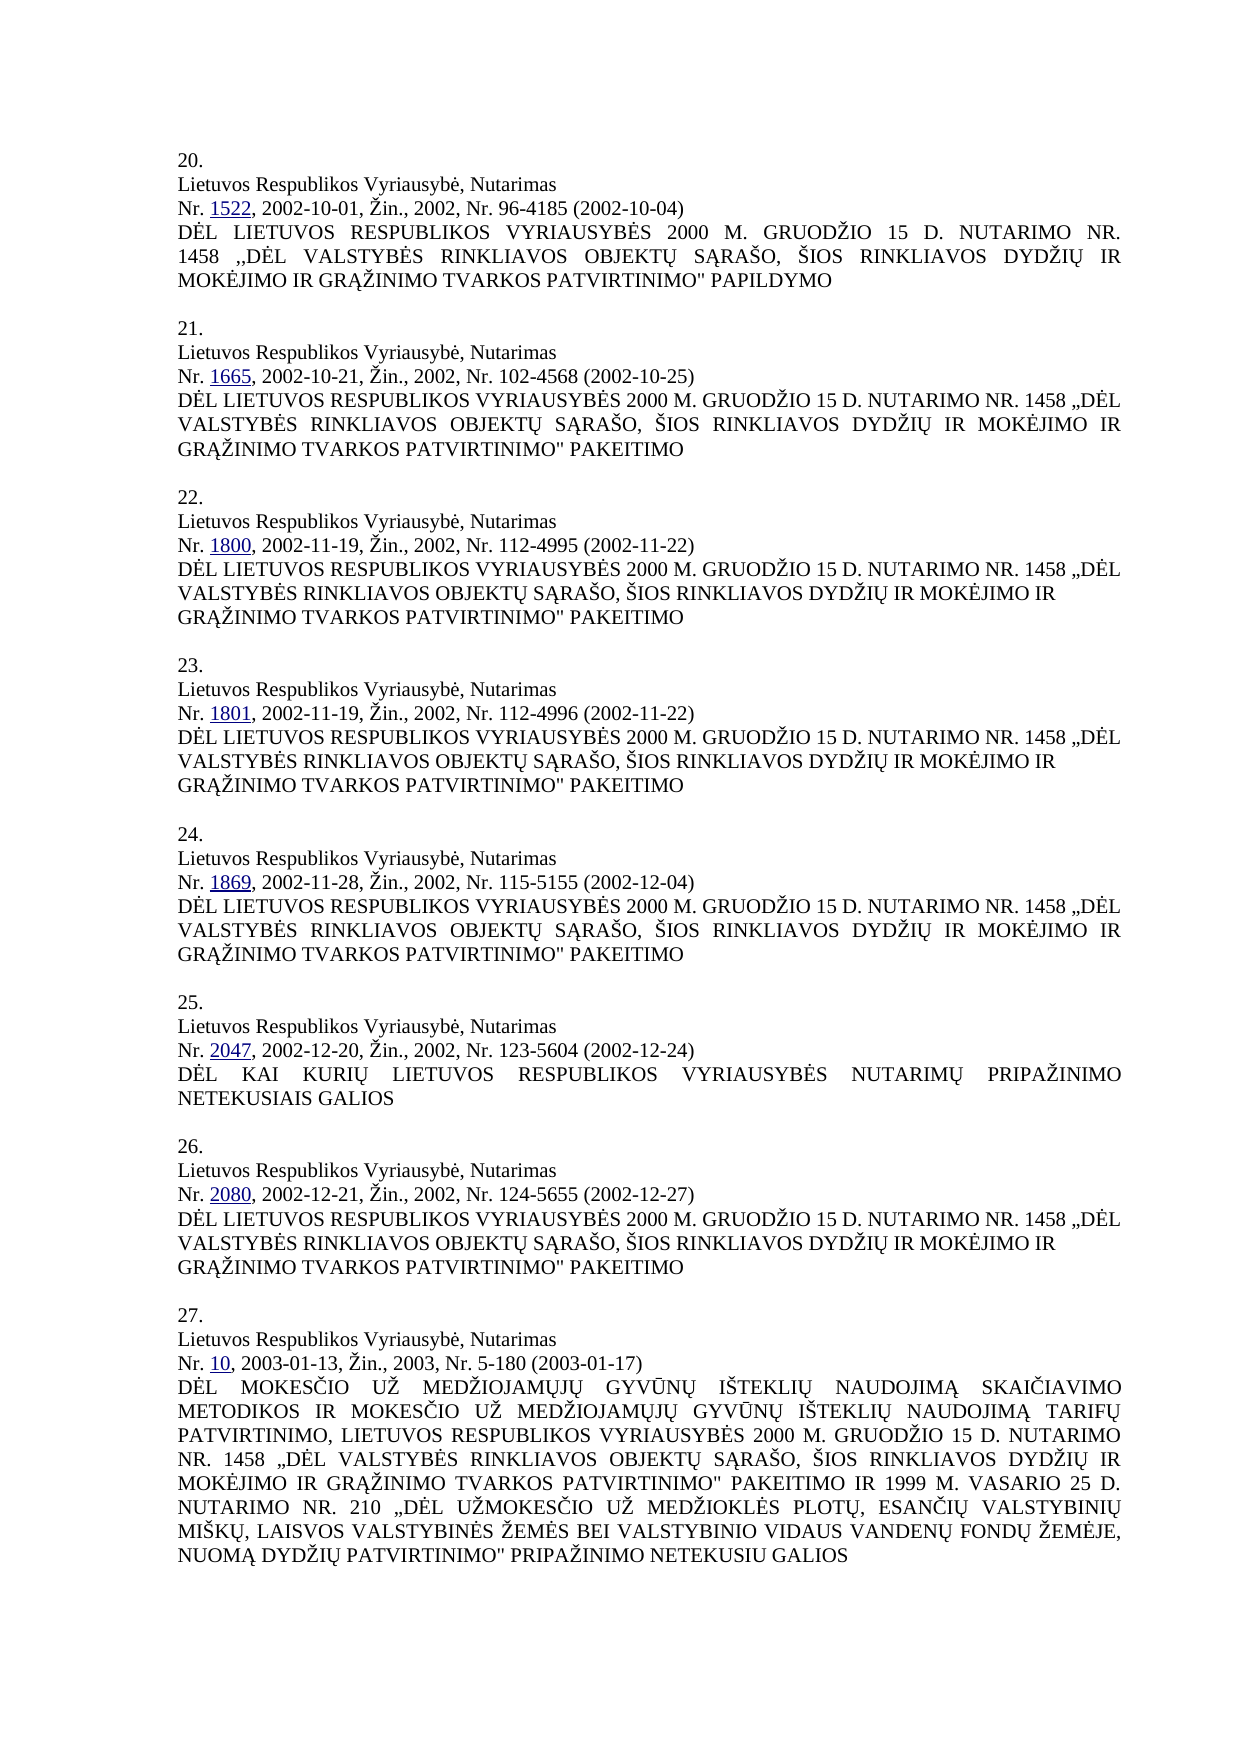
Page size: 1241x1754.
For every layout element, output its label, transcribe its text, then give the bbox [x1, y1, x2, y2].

text Nr. 1801, 2002-11-19, Žin., 2002, Nr. 112-4996 (2002-11-22) [177, 701, 1122, 725]
text Nr. 10, 2003-01-13, Žin., 2003, Nr. 5-180 (2003-01-17) [177, 1351, 1122, 1375]
text Lietuvos Respublikos Vyriausybė, Nutarimas [177, 509, 1122, 533]
text Nr. 1869, 2002-11-28, Žin., 2002, Nr. 115-5155 (2002-12-04) [177, 869, 1122, 894]
text Lietuvos Respublikos Vyriausybė, Nutarimas [177, 846, 1122, 869]
text Nr. 1800, 2002-11-19, Žin., 2002, Nr. 112-4995 (2002-11-22) [177, 533, 1122, 557]
text Lietuvos Respublikos Vyriausybė, Nutarimas [177, 1158, 1122, 1182]
text Lietuvos Respublikos Vyriausybė, Nutarimas [177, 172, 1122, 196]
text DĖL MOKESČIO UŽ MEDŽIOJAMŲJŲ GYVŪNŲ IŠTEKLIŲ NAUDOJIMĄ SKAIČIAVIMO METODIKOS IR MOKESČIO UŽ MEDŽIOJAMŲJŲ GYVŪNŲ IŠTEKLIŲ NAUDOJIMĄ TARIFŲ PATVIRTINIMO, LIETUVOS RESPUBLIKOS VYRIAUSYBĖS 2000 M. GRUODŽIO 15 D. NUTARIMO NR. 1458 „DĖL VALSTYBĖS RINKLIAVOS OBJEKTŲ SĄRAŠO, ŠIOS RINKLIAVOS DYDŽIŲ IR MOKĖJIMO IR GRĄŽINIMO TVARKOS PATVIRTINIMO" PAKEITIMO IR 1999 M. VASARIO 25 D. NUTARIMO NR. 210 „DĖL UŽMOKESČIO UŽ MEDŽIOKLĖS PLOTŲ, ESANČIŲ VALSTYBINIŲ MIŠKŲ, LAISVOS VALSTYBINĖS ŽEMĖS BEI VALSTYBINIO VIDAUS VANDENŲ FONDŲ ŽEMĖJE, NUOMĄ DYDŽIŲ PATVIRTINIMO" PRIPAŽINIMO NETEKUSIU GALIOS [177, 1375, 1122, 1567]
text Nr. 2047, 2002-12-20, Žin., 2002, Nr. 123-5604 (2002-12-24) [177, 1038, 1122, 1062]
text 22. [177, 484, 1122, 509]
text DĖL KAI KURIŲ LIETUVOS RESPUBLIKOS VYRIAUSYBĖS NUTARIMŲ PRIPAŽINIMO NETEKUSIAIS GALIOS [177, 1062, 1122, 1110]
text 20. [177, 148, 1122, 172]
text Nr. 1522, 2002-10-01, Žin., 2002, Nr. 96-4185 (2002-10-04) [177, 196, 1122, 220]
text Lietuvos Respublikos Vyriausybė, Nutarimas [177, 677, 1122, 701]
text DĖL LIETUVOS RESPUBLIKOS VYRIAUSYBĖS 2000 M. GRUODŽIO 15 D. NUTARIMO NR. 1458 „DĖL VALSTYBĖS RINKLIAVOS OBJEKTŲ SĄRAŠO, ŠIOS RINKLIAVOS DYDŽIŲ IR MOKĖJIMO IR GRĄŽINIMO TVARKOS PATVIRTINIMO" PAKEITIMO [177, 557, 1122, 629]
text 21. [177, 316, 1122, 340]
text Nr. 1665, 2002-10-21, Žin., 2002, Nr. 102-4568 (2002-10-25) [177, 364, 1122, 388]
text 27. [177, 1303, 1122, 1327]
text Lietuvos Respublikos Vyriausybė, Nutarimas [177, 1014, 1122, 1038]
text DĖL LIETUVOS RESPUBLIKOS VYRIAUSYBĖS 2000 M. GRUODŽIO 15 D. NUTARIMO NR. 1458 „DĖL VALSTYBĖS RINKLIAVOS OBJEKTŲ SĄRAŠO, ŠIOS RINKLIAVOS DYDŽIŲ IR MOKĖJIMO IR GRĄŽINIMO TVARKOS PATVIRTINIMO" PAKEITIMO [177, 894, 1122, 966]
text 25. [177, 990, 1122, 1014]
text DĖL LIETUVOS RESPUBLIKOS VYRIAUSYBĖS 2000 M. GRUODŽIO 15 D. NUTARIMO NR. 1458 „DĖL VALSTYBĖS RINKLIAVOS OBJEKTŲ SĄRAŠO, ŠIOS RINKLIAVOS DYDŽIŲ IR MOKĖJIMO IR GRĄŽINIMO TVARKOS PATVIRTINIMO" PAKEITIMO [177, 725, 1122, 797]
text 23. [177, 653, 1122, 677]
text 24. [177, 821, 1122, 846]
text Nr. 2080, 2002-12-21, Žin., 2002, Nr. 124-5655 (2002-12-27) [177, 1182, 1122, 1206]
text DĖL LIETUVOS RESPUBLIKOS VYRIAUSYBĖS 2000 M. GRUODŽIO 15 D. NUTARIMO NR. 1458 „DĖL VALSTYBĖS RINKLIAVOS OBJEKTŲ SĄRAŠO, ŠIOS RINKLIAVOS DYDŽIŲ IR MOKĖJIMO IR GRĄŽINIMO TVARKOS PATVIRTINIMO" PAKEITIMO [177, 1206, 1122, 1279]
text 26. [177, 1134, 1122, 1158]
text Lietuvos Respublikos Vyriausybė, Nutarimas [177, 1327, 1122, 1351]
text DĖL LIETUVOS RESPUBLIKOS VYRIAUSYBĖS 2000 M. GRUODŽIO 15 D. NUTARIMO NR. 1458 ,,DĖL VALSTYBĖS RINKLIAVOS OBJEKTŲ SĄRAŠO, ŠIOS RINKLIAVOS DYDŽIŲ IR MOKĖJIMO IR GRĄŽINIMO TVARKOS PATVIRTINIMO" PAPILDYMO [177, 220, 1122, 292]
text DĖL LIETUVOS RESPUBLIKOS VYRIAUSYBĖS 2000 M. GRUODŽIO 15 D. NUTARIMO NR. 1458 „DĖL VALSTYBĖS RINKLIAVOS OBJEKTŲ SĄRAŠO, ŠIOS RINKLIAVOS DYDŽIŲ IR MOKĖJIMO IR GRĄŽINIMO TVARKOS PATVIRTINIMO" PAKEITIMO [177, 388, 1122, 461]
text Lietuvos Respublikos Vyriausybė, Nutarimas [177, 340, 1122, 364]
